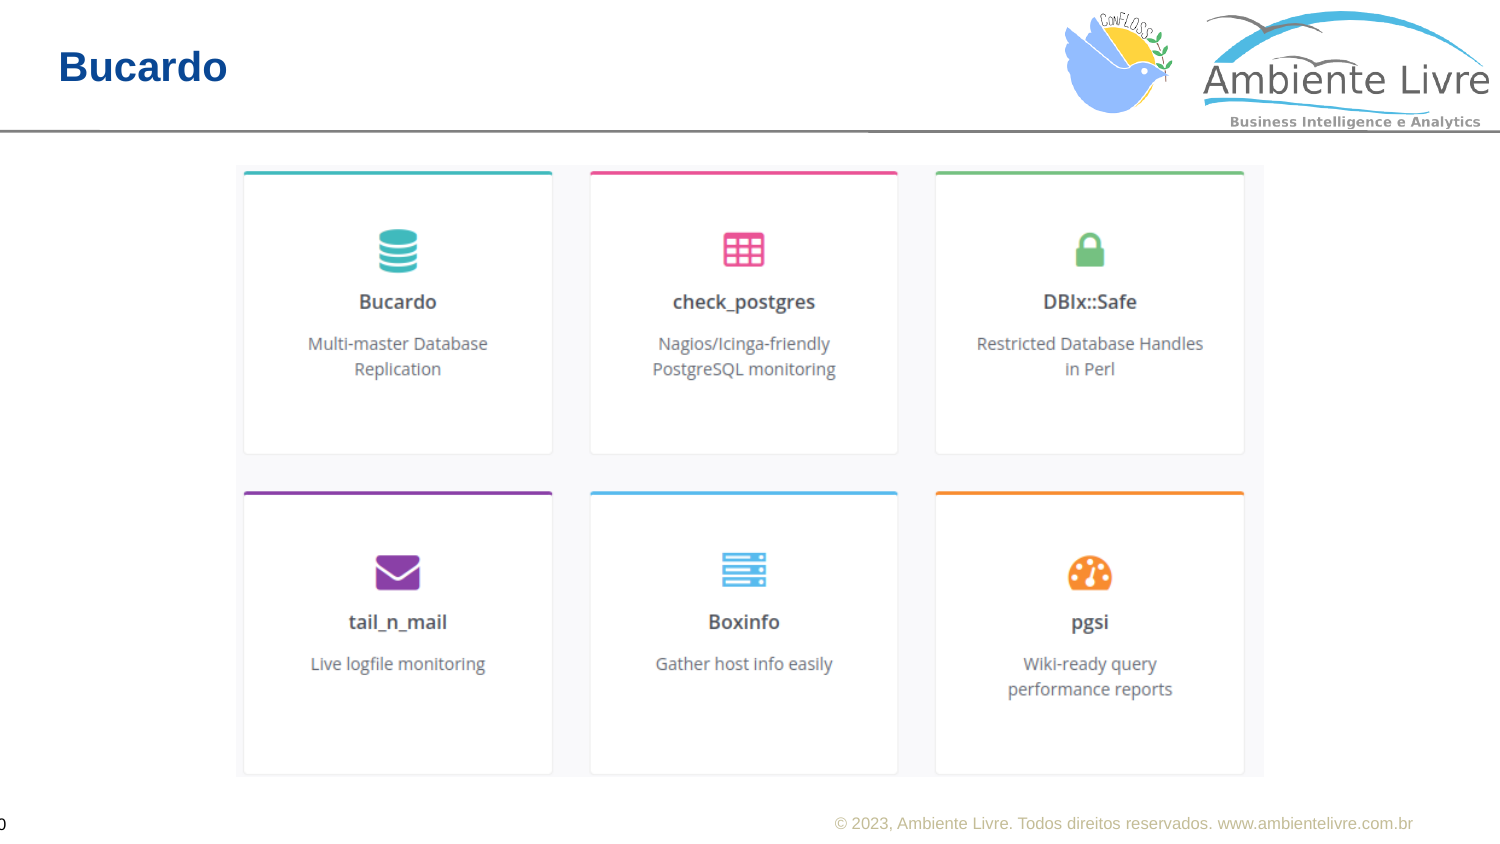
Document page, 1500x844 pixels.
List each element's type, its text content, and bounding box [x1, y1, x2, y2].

picture [1203, 11, 1489, 129]
title Bucardo [43, 8, 1127, 129]
picture [1051, 0, 1182, 130]
picture [187, 165, 1313, 777]
